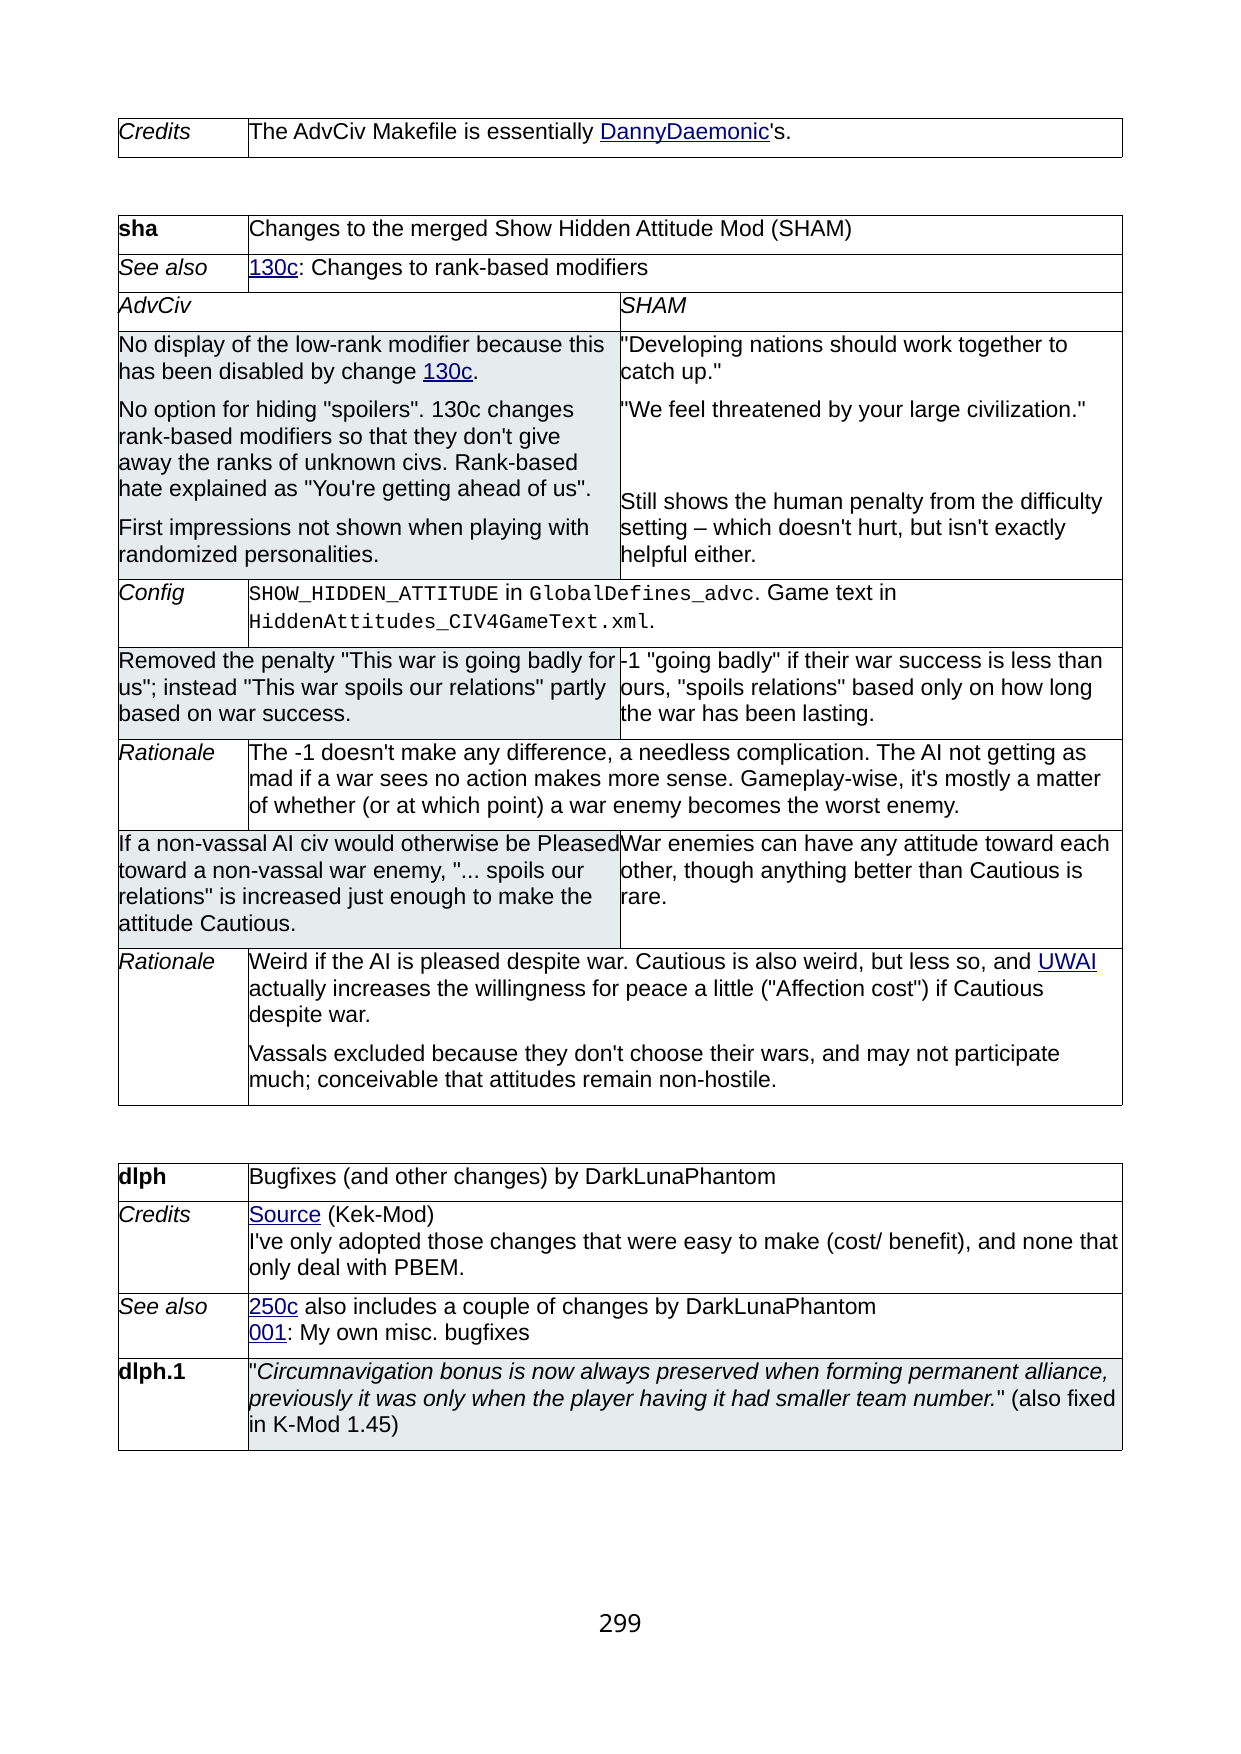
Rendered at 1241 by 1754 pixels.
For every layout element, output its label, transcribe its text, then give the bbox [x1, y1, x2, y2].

table_header Bugfixes (and other changes) by DarkLunaPhantom [249, 1164, 1122, 1201]
table_cell Credits [119, 1202, 248, 1293]
table_cell The -1 doesn't make any difference, a needless complication. The AI not getting as mad if a war sees no action makes more sense. Gameplay-wise, it's mostly a matter of whether (or at which point) a war enemy becomes the worst enemy. [249, 740, 1122, 830]
table_cell 130c: Changes to rank-based modifiers [249, 255, 1122, 292]
table_cell See also [119, 255, 248, 292]
table_cell dlph.1 [119, 1359, 248, 1450]
table_cell AdvCiv [119, 293, 620, 331]
table_header dlph [119, 1164, 248, 1201]
table_cell Rationale [119, 740, 248, 830]
table_cell "Developing nations should work together to catch up." "We feel threatened by your large civilization." Still shows the human penalty from the difficulty setting – which doesn't hurt, but isn't exactly helpful either. [621, 332, 1122, 579]
table_cell Source (Kek-Mod) I've only adopted those changes that were easy to make (cost/ benefit), and none that only deal with PBEM. [249, 1202, 1122, 1293]
table_cell Weird if the AI is pleased despite war. Cautious is also weird, but less so, and UWAI actually increases the willingness for peace a little ("Affection cost") if Cautious despite war. Vassals excluded because they don't choose their wars, and may not participate much; conceivable that attitudes remain non-hostile. [249, 949, 1122, 1105]
table_cell "Circumnavigation bonus is now always preserved when forming permanent alliance, previously it was only when the player having it had smaller team number." (also fixed in K-Mod 1.45) [249, 1359, 1122, 1450]
table_header Changes to the merged Show Hidden Attitude Mod (SHAM) [249, 216, 1122, 253]
table_cell No display of the low-rank modifier because this has been disabled by change 130c. No option for hiding "spoilers". 130c changes rank-based modifiers so that they don't give away the ranks of unknown civs. Rank-based hate explained as "You're getting ahead of us". First impressions not shown when playing with randomized personalities. [119, 332, 620, 579]
table_header sha [119, 216, 248, 253]
table_cell SHAM [621, 293, 1122, 331]
table_cell See also [119, 1294, 248, 1358]
table_cell Rationale [119, 949, 248, 1105]
table_cell Config [119, 580, 248, 647]
table_cell Credits [119, 119, 248, 157]
table_cell If a non-vassal AI civ would otherwise be Pleased toward a non-vassal war enemy, "... spoils our relations" is increased just enough to make the attitude Cautious. [119, 831, 620, 948]
table_cell -1 "going badly" if their war success is less than ours, "spoils relations" based only on how long the war has been lasting. [621, 648, 1122, 739]
table_cell Removed the penalty "This war is going badly for us"; instead "This war spoils our relations" partly based on war success. [119, 648, 620, 739]
table_cell 250c also includes a couple of changes by DarkLunaPhantom 001: My own misc. bugfixes [249, 1294, 1122, 1358]
table_cell The AdvCiv Makefile is essentially DannyDaemonic's. [249, 119, 1122, 157]
table_cell War enemies can have any attitude toward each other, though anything better than Cautious is rare. [621, 831, 1122, 948]
table_cell SHOW_HIDDEN_ATTITUDE in GlobalDefines_advc. Game text in HiddenAttitudes_CIV4GameText.xml. [249, 580, 1122, 647]
